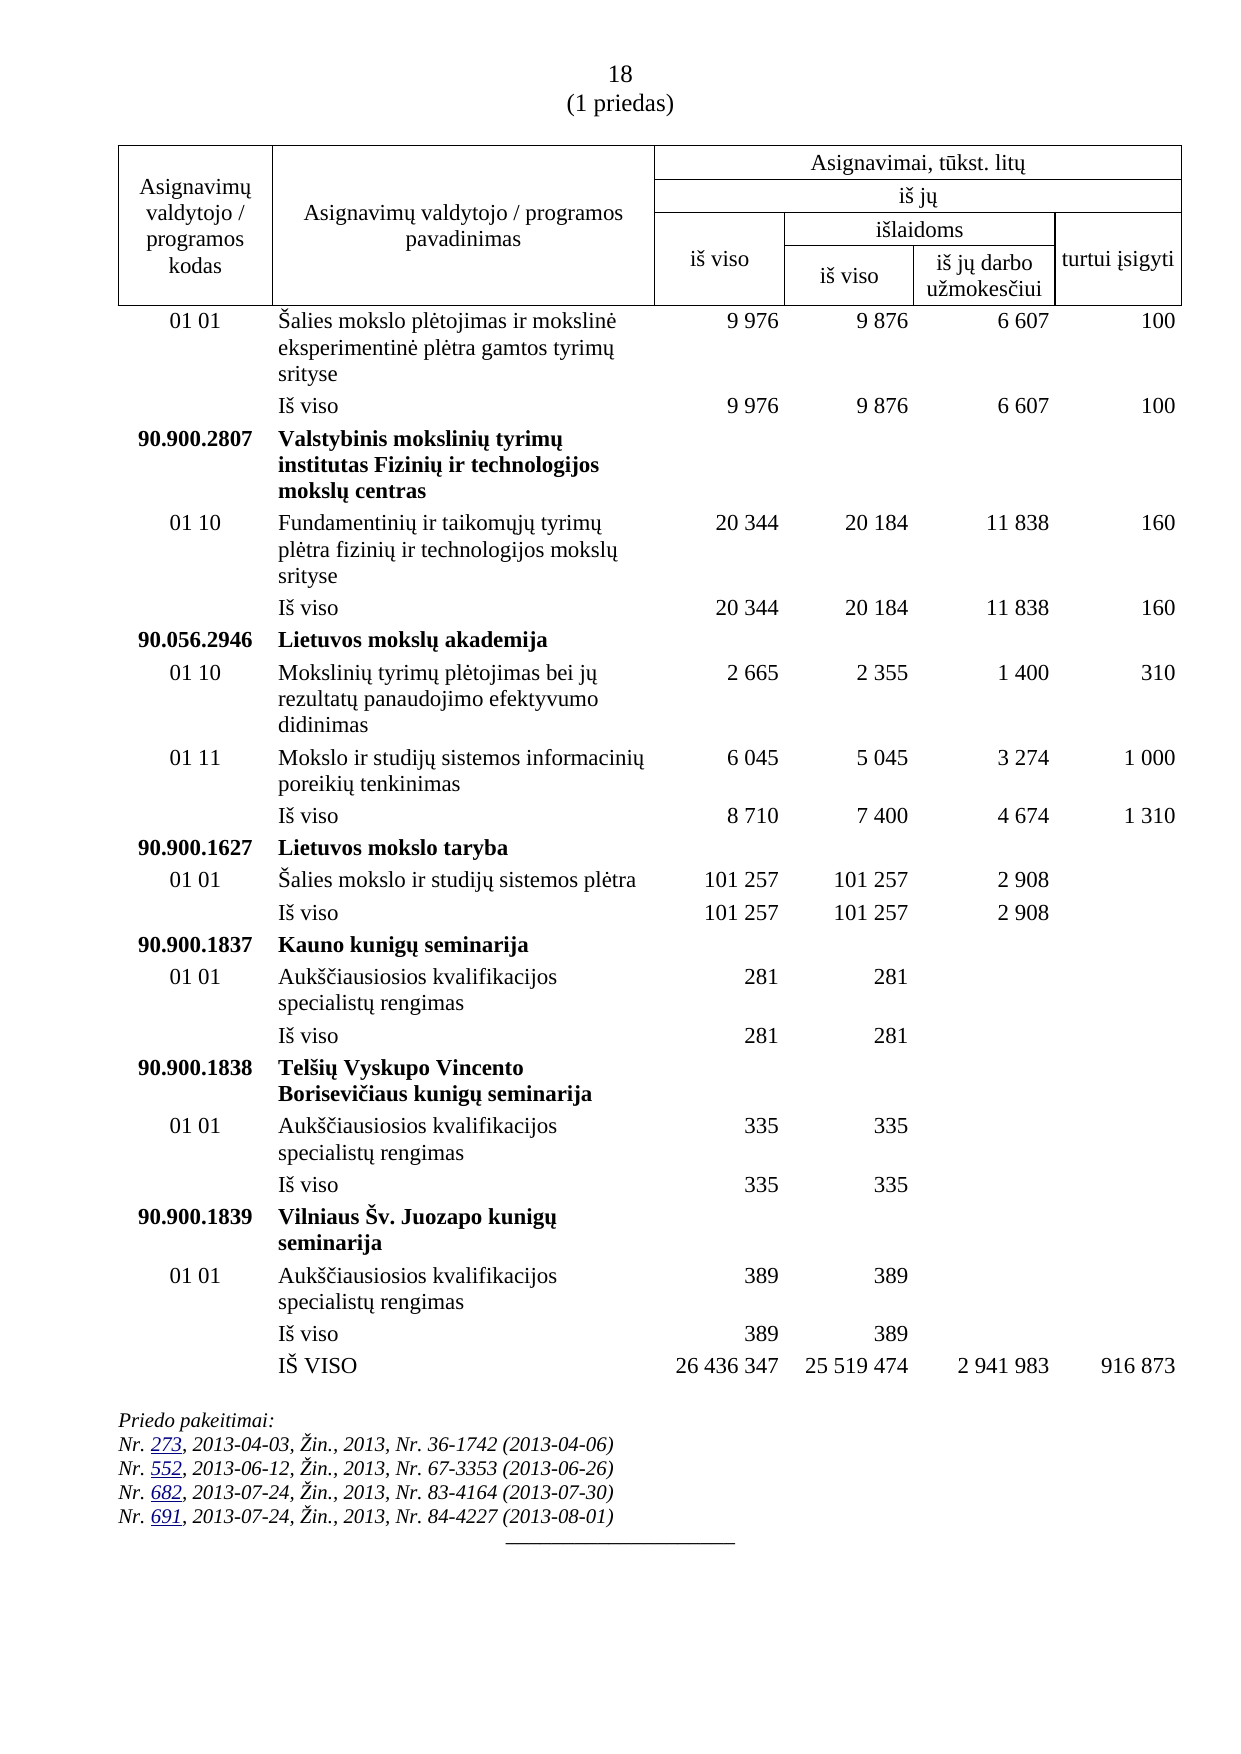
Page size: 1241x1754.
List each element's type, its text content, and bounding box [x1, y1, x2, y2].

table_cell Iš viso [272, 1317, 655, 1349]
table_cell 160 [1055, 507, 1181, 591]
table_cell 9 876 [784, 306, 914, 389]
table_cell 335 [784, 1110, 914, 1168]
table_cell 281 [784, 1019, 914, 1051]
table_cell 90.900.2807 [118, 422, 272, 507]
table_cell [118, 591, 272, 624]
table_cell [914, 1200, 1055, 1259]
table_cell [1055, 1019, 1181, 1051]
table_cell [914, 1110, 1055, 1168]
table_cell 335 [784, 1168, 914, 1200]
table_cell Fundamentinių ir taikomųjų tyrimų plėtra fizinių ir technologijos mokslų srityse [272, 507, 655, 591]
table_cell Mokslo ir studijų sistemos informacinių poreikių tenkinimas [272, 741, 655, 799]
table_cell [655, 928, 784, 960]
table_cell [914, 831, 1055, 864]
table_cell Iš viso [272, 1019, 655, 1051]
table_cell [1055, 864, 1181, 896]
table_cell Kauno kunigų seminarija [272, 928, 655, 960]
table_cell [118, 1019, 272, 1051]
table_cell [1055, 1200, 1181, 1259]
table_cell [784, 624, 914, 656]
table_cell 6 045 [655, 741, 784, 799]
table_cell išlaidoms [785, 213, 1054, 245]
table_cell 8 710 [655, 799, 784, 831]
table_cell [784, 422, 914, 507]
table_cell 1 400 [914, 656, 1055, 741]
table_cell 01 01 [118, 1259, 272, 1317]
text Priedo pakeitimai: [118, 1408, 1122, 1432]
table_cell 281 [655, 960, 784, 1019]
table_cell 2 665 [655, 656, 784, 741]
table_cell 20 184 [784, 591, 914, 624]
table_cell [1055, 831, 1181, 864]
table_cell Lietuvos mokslų akademija [272, 624, 655, 656]
table_cell [914, 1168, 1055, 1200]
table_cell iš jų [655, 180, 1181, 212]
table_cell [784, 1051, 914, 1109]
table_cell [655, 1051, 784, 1109]
text –––––––––––––––––––– [118, 1528, 1122, 1555]
table_cell [914, 624, 1055, 656]
table_cell 335 [655, 1168, 784, 1200]
table_cell 26 436 347 [655, 1350, 784, 1382]
table_cell 100 [1055, 390, 1181, 422]
table_cell 100 [1055, 306, 1181, 389]
table_cell 01 11 [118, 741, 272, 799]
text Nr. 682, 2013-07-24, Žin., 2013, Nr. 83-4164 (2013-07-30) [118, 1480, 1122, 1504]
table_cell 7 400 [784, 799, 914, 831]
table_cell 389 [655, 1317, 784, 1349]
table_header Asignavimai, tūkst. litų [655, 146, 1181, 178]
table_cell Iš viso [272, 390, 655, 422]
table_cell 11 838 [914, 507, 1055, 591]
table_cell 2 908 [914, 864, 1055, 896]
table_cell [1055, 1051, 1181, 1109]
table_cell 20 184 [784, 507, 914, 591]
table_cell Aukščiausiosios kvalifikacijos specialistų rengimas [272, 1259, 655, 1317]
table_cell [118, 1350, 272, 1382]
text Nr. 273, 2013-04-03, Žin., 2013, Nr. 36-1742 (2013-04-06) [118, 1432, 1122, 1456]
table_cell 01 01 [118, 306, 272, 389]
table_cell Lietuvos mokslo taryba [272, 831, 655, 864]
table_cell [1055, 422, 1181, 507]
table_cell [1055, 1110, 1181, 1168]
table_cell [914, 1019, 1055, 1051]
table_cell 90.900.1627 [118, 831, 272, 864]
table_cell [118, 1168, 272, 1200]
table_cell [1055, 1317, 1181, 1349]
table_cell [914, 928, 1055, 960]
table_cell Šalies mokslo ir studijų sistemos plėtra [272, 864, 655, 896]
table_cell Mokslinių tyrimų plėtojimas bei jų rezultatų panaudojimo efektyvumo didinimas [272, 656, 655, 741]
table_cell 90.056.2946 [118, 624, 272, 656]
table_cell Iš viso [272, 1168, 655, 1200]
table_cell [1055, 896, 1181, 928]
table_cell turtui įsigyti [1056, 213, 1181, 304]
table_cell [118, 1317, 272, 1349]
table_cell 90.900.1837 [118, 928, 272, 960]
table_cell 389 [784, 1259, 914, 1317]
table_cell [914, 1051, 1055, 1109]
table_cell 916 873 [1055, 1350, 1181, 1382]
table_cell [784, 928, 914, 960]
table_cell [914, 960, 1055, 1019]
table_cell 90.900.1838 [118, 1051, 272, 1109]
table_cell 3 274 [914, 741, 1055, 799]
table_cell [1055, 960, 1181, 1019]
table_cell Vilniaus Šv. Juozapo kunigų seminarija [272, 1200, 655, 1259]
table_cell 2 941 983 [914, 1350, 1055, 1382]
table_cell 25 519 474 [784, 1350, 914, 1382]
table_cell [1055, 1259, 1181, 1317]
table_cell iš viso [655, 213, 784, 304]
table_cell 281 [784, 960, 914, 1019]
table_cell 01 01 [118, 960, 272, 1019]
table_cell [1055, 1168, 1181, 1200]
table_cell [784, 831, 914, 864]
table_cell 90.900.1839 [118, 1200, 272, 1259]
table_cell iš jų darbo užmokesčiui [914, 246, 1054, 304]
table_cell 01 10 [118, 656, 272, 741]
table_cell [1055, 928, 1181, 960]
table_cell [1055, 624, 1181, 656]
table_cell 20 344 [655, 591, 784, 624]
table_cell 4 674 [914, 799, 1055, 831]
table_cell 9 976 [655, 306, 784, 389]
table_cell [655, 624, 784, 656]
table_cell 20 344 [655, 507, 784, 591]
table_cell 9 876 [784, 390, 914, 422]
table_cell Aukščiausiosios kvalifikacijos specialistų rengimas [272, 960, 655, 1019]
table_cell 335 [655, 1110, 784, 1168]
table_cell 2 355 [784, 656, 914, 741]
table_cell 01 01 [118, 864, 272, 896]
table_cell [914, 1317, 1055, 1349]
table_cell Iš viso [272, 799, 655, 831]
table_cell 281 [655, 1019, 784, 1051]
table_cell 101 257 [655, 896, 784, 928]
table_cell Telšių Vyskupo Vincento Borisevičiaus kunigų seminarija [272, 1051, 655, 1109]
table_cell 6 607 [914, 306, 1055, 389]
table_cell 101 257 [784, 896, 914, 928]
table_cell 01 01 [118, 1110, 272, 1168]
table_cell Iš viso [272, 896, 655, 928]
table_cell Iš viso [272, 591, 655, 624]
table_cell 9 976 [655, 390, 784, 422]
table_cell [118, 390, 272, 422]
table_header Asignavimų valdytojo / programos pavadinimas [273, 146, 654, 304]
table_cell 11 838 [914, 591, 1055, 624]
table_cell 1 310 [1055, 799, 1181, 831]
table_cell [655, 422, 784, 507]
table_cell [784, 1200, 914, 1259]
table_cell [655, 831, 784, 864]
table_cell 101 257 [784, 864, 914, 896]
table_cell Aukščiausiosios kvalifikacijos specialistų rengimas [272, 1110, 655, 1168]
table_cell 389 [784, 1317, 914, 1349]
table_cell 1 000 [1055, 741, 1181, 799]
table_cell 101 257 [655, 864, 784, 896]
table_cell [914, 1259, 1055, 1317]
table_cell 310 [1055, 656, 1181, 741]
table_cell 5 045 [784, 741, 914, 799]
table_cell Valstybinis mokslinių tyrimų institutas Fizinių ir technologijos mokslų centras [272, 422, 655, 507]
table_cell IŠ VISO [272, 1350, 655, 1382]
table_cell [655, 1200, 784, 1259]
table_cell [118, 896, 272, 928]
table_cell Šalies mokslo plėtojimas ir mokslinė eksperimentinė plėtra gamtos tyrimų srityse [272, 306, 655, 389]
table_cell iš viso [785, 246, 913, 304]
table_cell 01 10 [118, 507, 272, 591]
table_cell 2 908 [914, 896, 1055, 928]
table_cell [914, 422, 1055, 507]
table_cell 160 [1055, 591, 1181, 624]
table_cell 389 [655, 1259, 784, 1317]
table_header Asignavimų valdytojo / programos kodas [119, 146, 272, 304]
text Nr. 552, 2013-06-12, Žin., 2013, Nr. 67-3353 (2013-06-26) [118, 1456, 1122, 1480]
table_cell [118, 799, 272, 831]
text Nr. 691, 2013-07-24, Žin., 2013, Nr. 84-4227 (2013-08-01) [118, 1504, 1122, 1528]
table_cell 6 607 [914, 390, 1055, 422]
